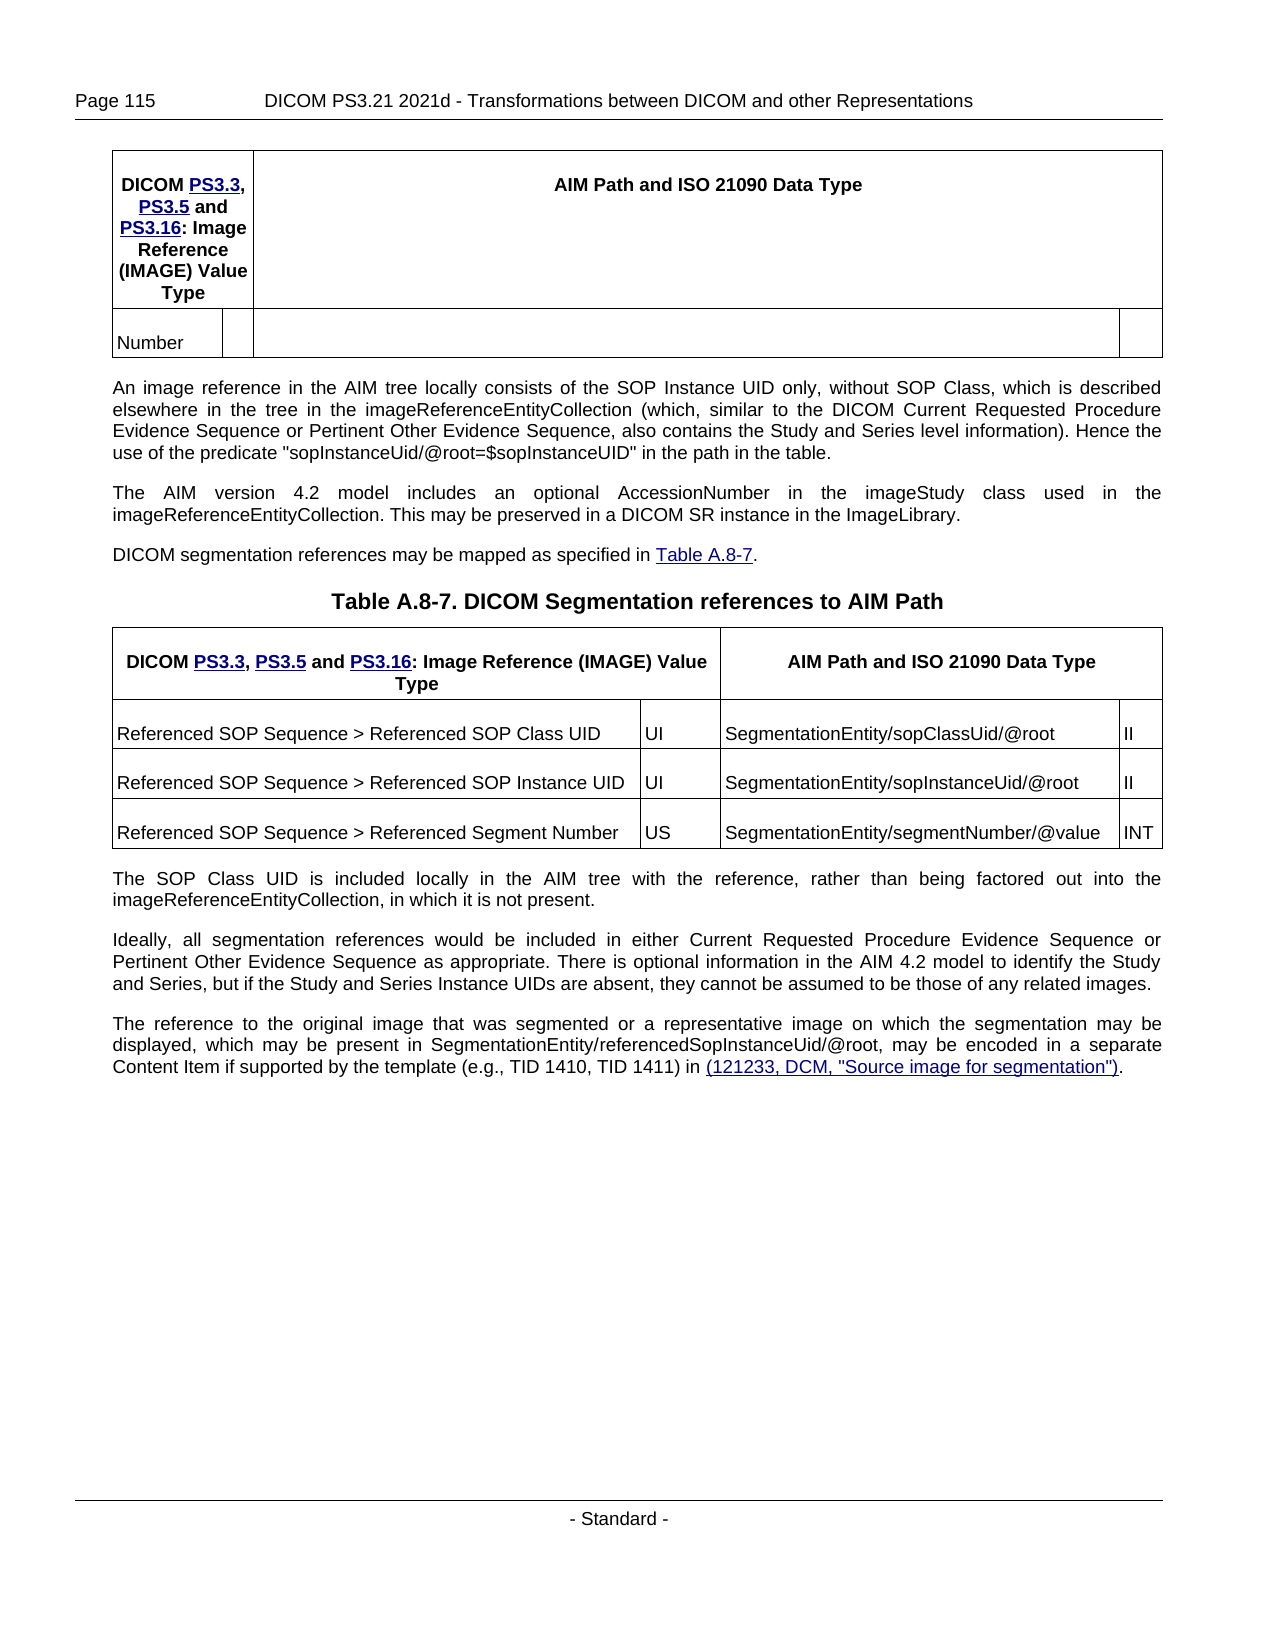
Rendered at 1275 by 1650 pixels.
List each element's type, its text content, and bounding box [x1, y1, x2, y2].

table_cell II [1120, 749, 1162, 798]
text The AIM version 4.2 model includes an optional AccessionNumber in the imageStudy class used in the imageReferenceEntityCollection. This may be preserved in a DICOM SR instance in the ImageLibrary. [112, 482, 1162, 525]
table_cell ​SegmentationEntity/​sopInstanceUid/​@root [721, 749, 1119, 798]
text Ideally, all segmentation references would be included in either Current Requested Procedure Evidence Sequence or Pertinent Other Evidence Sequence as appropriate. There is optional information in the AIM 4.2 model to identify the Study and Series, but if the Study and Series Instance UIDs are absent, they cannot be assumed to be those of any related images. [112, 929, 1162, 994]
table_cell [1120, 309, 1162, 357]
table_header DICOM PS3.3, PS3.5 and PS3.16: Image Reference (IMAGE) Value Type [113, 151, 253, 307]
table_cell SegmentationEntity/​segmentNumber/​@value [721, 799, 1119, 848]
table_cell UI [641, 749, 720, 798]
table_cell II [1120, 700, 1162, 748]
table_header AIM Path and ISO 21090 Data Type [721, 628, 1162, 698]
table_cell [254, 309, 1119, 357]
table_cell SegmentationEntity/​sopClassUid/​@root [721, 700, 1119, 748]
table_cell US [641, 799, 720, 848]
table_header AIM Path and ISO 21090 Data Type [254, 151, 1162, 307]
table_cell UI [641, 700, 720, 748]
table_cell Referenced SOP Sequence > Referenced SOP Instance UID [113, 749, 640, 798]
text The reference to the original image that was segmented or a representative image on which the segmentation may be displayed, which may be present in SegmentationEntity/​referencedSopInstanceUid/​@root, may be encoded in a separate Content Item if supported by the template (e.g., TID 1410, TID 1411) in (121233, DCM, "Source image for segmentation"). [112, 1013, 1162, 1077]
table_header DICOM PS3.3, PS3.5 and PS3.16: Image Reference (IMAGE) Value Type [113, 628, 720, 698]
text An image reference in the AIM tree locally consists of the SOP Instance UID only, without SOP Class, which is described elsewhere in the tree in the imageReferenceEntityCollection (which, similar to the DICOM Current Requested Procedure Evidence Sequence or Pertinent Other Evidence Sequence, also contains the Study and Series level information). Hence the use of the predicate "sopInstanceUid/​@root=$sopInstanceUID" in the path in the table. [112, 377, 1162, 463]
table_cell Number [113, 309, 222, 357]
table_cell Referenced SOP Sequence > Referenced SOP Class UID [113, 700, 640, 748]
table_cell INT [1120, 799, 1162, 848]
text DICOM segmentation references may be mapped as specified in Table A.8-7. [112, 544, 1162, 565]
table_cell [223, 309, 253, 357]
text Table A.8-7. DICOM Segmentation references to AIM Path [112, 588, 1162, 614]
text The SOP Class UID is included locally in the AIM tree with the reference, rather than being factored out into the imageReferenceEntityCollection, in which it is not present. [112, 867, 1162, 911]
table_cell Referenced SOP Sequence > Referenced Segment Number [113, 799, 640, 848]
